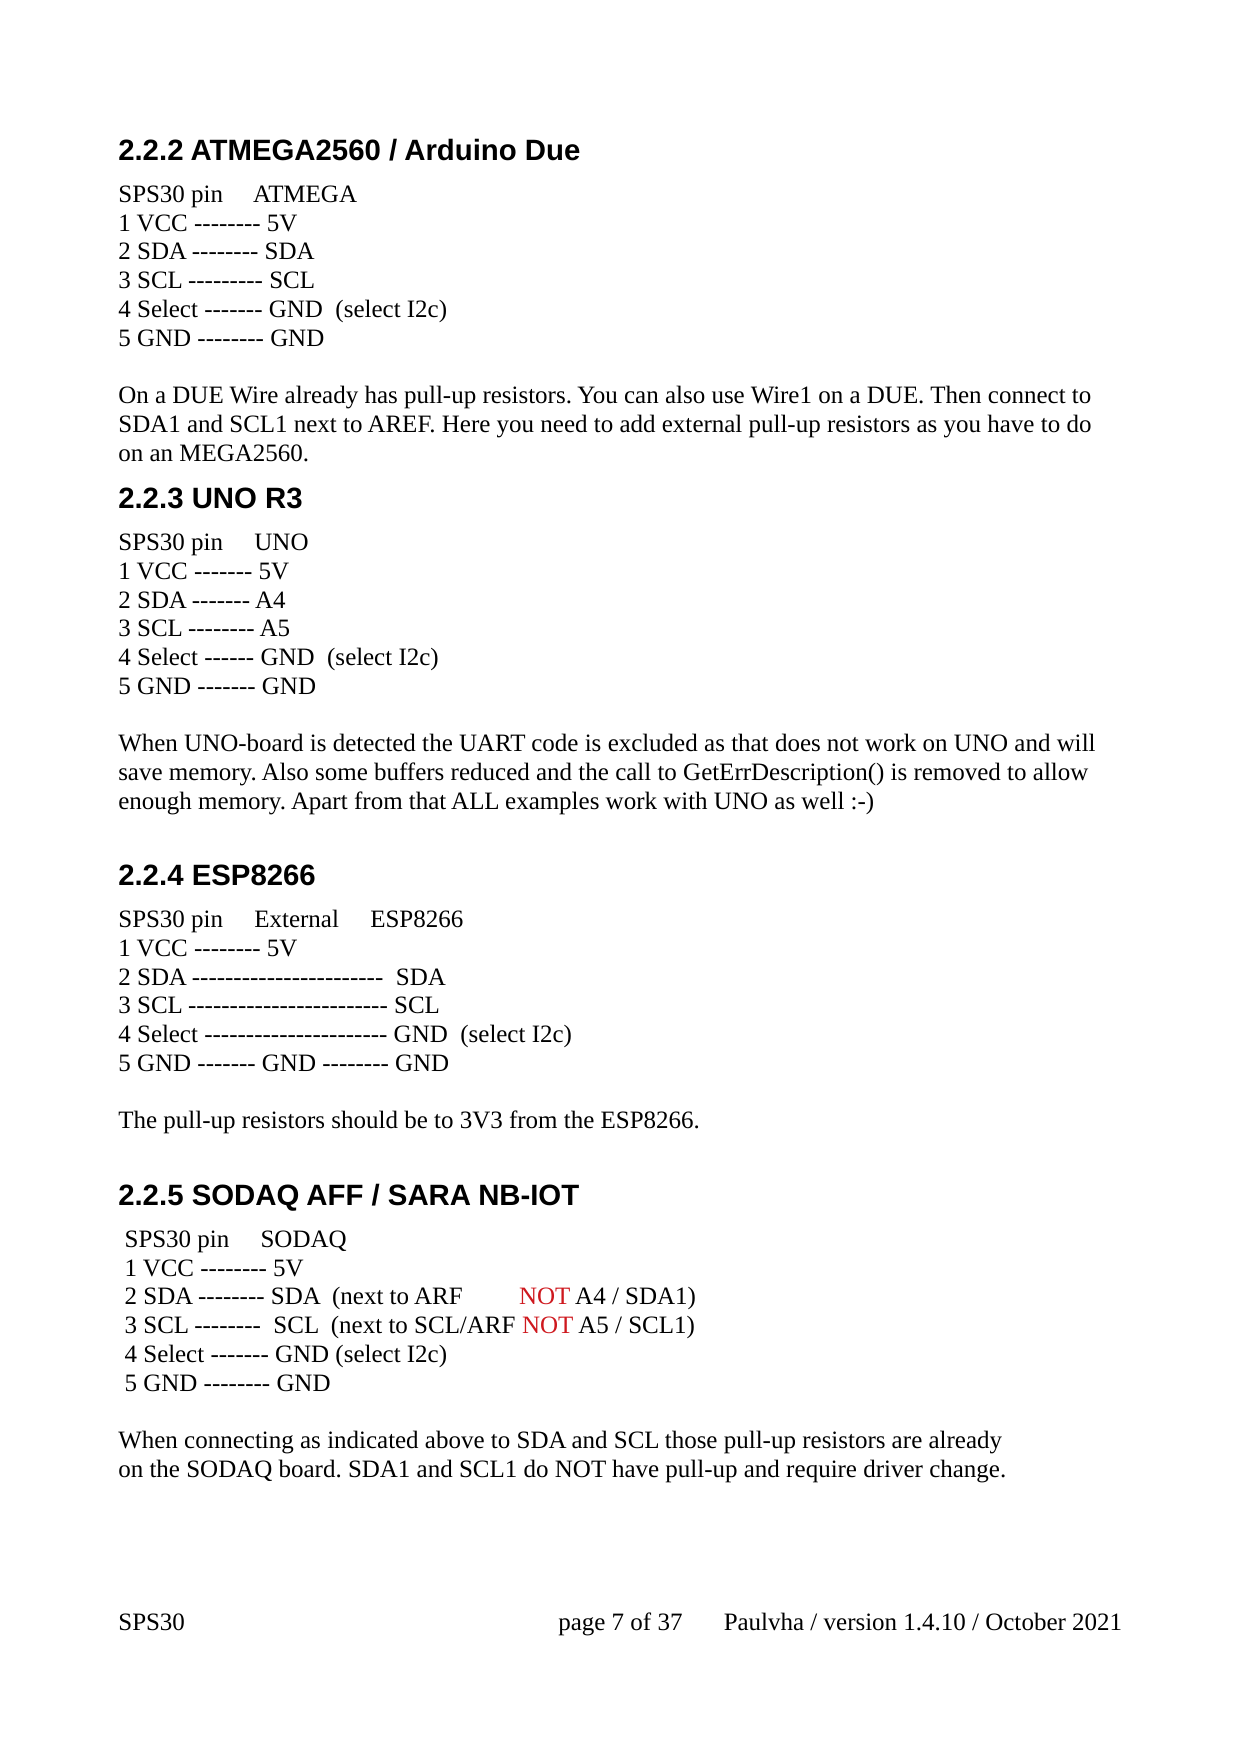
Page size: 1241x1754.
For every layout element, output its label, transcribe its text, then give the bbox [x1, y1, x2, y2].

text 1 VCC -------- 5V [118, 933, 1122, 962]
text 3 SCL -------- A5 [118, 613, 1122, 642]
text The pull-up resistors should be to 3V3 from the ESP8266. [118, 1106, 1122, 1134]
text 2 SDA -------- SDA [118, 236, 1122, 265]
text 5 GND ------- GND [118, 671, 1122, 700]
subtitle 2.2.4 ESP8266 [118, 858, 1122, 892]
text 3 SCL --------- SCL [118, 265, 1122, 294]
subtitle 2.2.2 ATMEGA2560 / Arduino Due [118, 133, 1122, 166]
text on the SODAQ board. SDA1 and SCL1 do NOT have pull-up and require driver change. [118, 1454, 1122, 1483]
text SPS30 pin External ESP8266 [118, 904, 1122, 933]
text On a DUE Wire already has pull-up resistors. You can also use Wire1 on a DUE. Then connect to SDA1 and SCL1 next to AREF. Here you need to add external pull-up resistors as you have to do on an MEGA2560. [118, 380, 1122, 466]
text SPS30 pin UNO [118, 527, 1122, 556]
text 2 SDA ------- A4 [118, 585, 1122, 613]
text 2 SDA ----------------------- SDA [118, 962, 1122, 991]
text SPS30 pin SODAQ [118, 1224, 1122, 1253]
text When connecting as indicated above to SDA and SCL those pull-up resistors are already [118, 1425, 1122, 1454]
text 1 VCC ------- 5V [118, 556, 1122, 585]
text 4 Select ------ GND (select I2c) [118, 642, 1122, 671]
text 1 VCC -------- 5V [118, 1253, 1122, 1281]
text 5 GND ------- GND -------- GND [118, 1048, 1122, 1077]
subtitle 2.2.5 SODAQ AFF / SARA NB-IOT [118, 1178, 1122, 1211]
text 3 SCL ------------------------ SCL [118, 991, 1122, 1019]
text 4 Select ---------------------- GND (select I2c) [118, 1019, 1122, 1048]
text 5 GND -------- GND [118, 1368, 1122, 1396]
text 3 SCL -------- SCL (next to SCL/ARF NOT A5 / SCL1) [118, 1310, 1122, 1339]
subtitle 2.2.3 UNO R3 [118, 481, 1122, 515]
text 2 SDA -------- SDA (next to ARF NOT A4 / SDA1) [118, 1281, 1122, 1310]
text 1 VCC -------- 5V [118, 208, 1122, 236]
text When UNO-board is detected the UART code is excluded as that does not work on UNO and will save memory. Also some buffers reduced and the call to GetErrDescription() is removed to allow enough memory. Apart from that ALL examples work with UNO as well :-) [118, 728, 1122, 815]
text SPS30 pin ATMEGA [118, 179, 1122, 208]
text 4 Select ------- GND (select I2c) [118, 1339, 1122, 1368]
text 5 GND -------- GND [118, 323, 1122, 351]
text 4 Select ------- GND (select I2c) [118, 294, 1122, 323]
